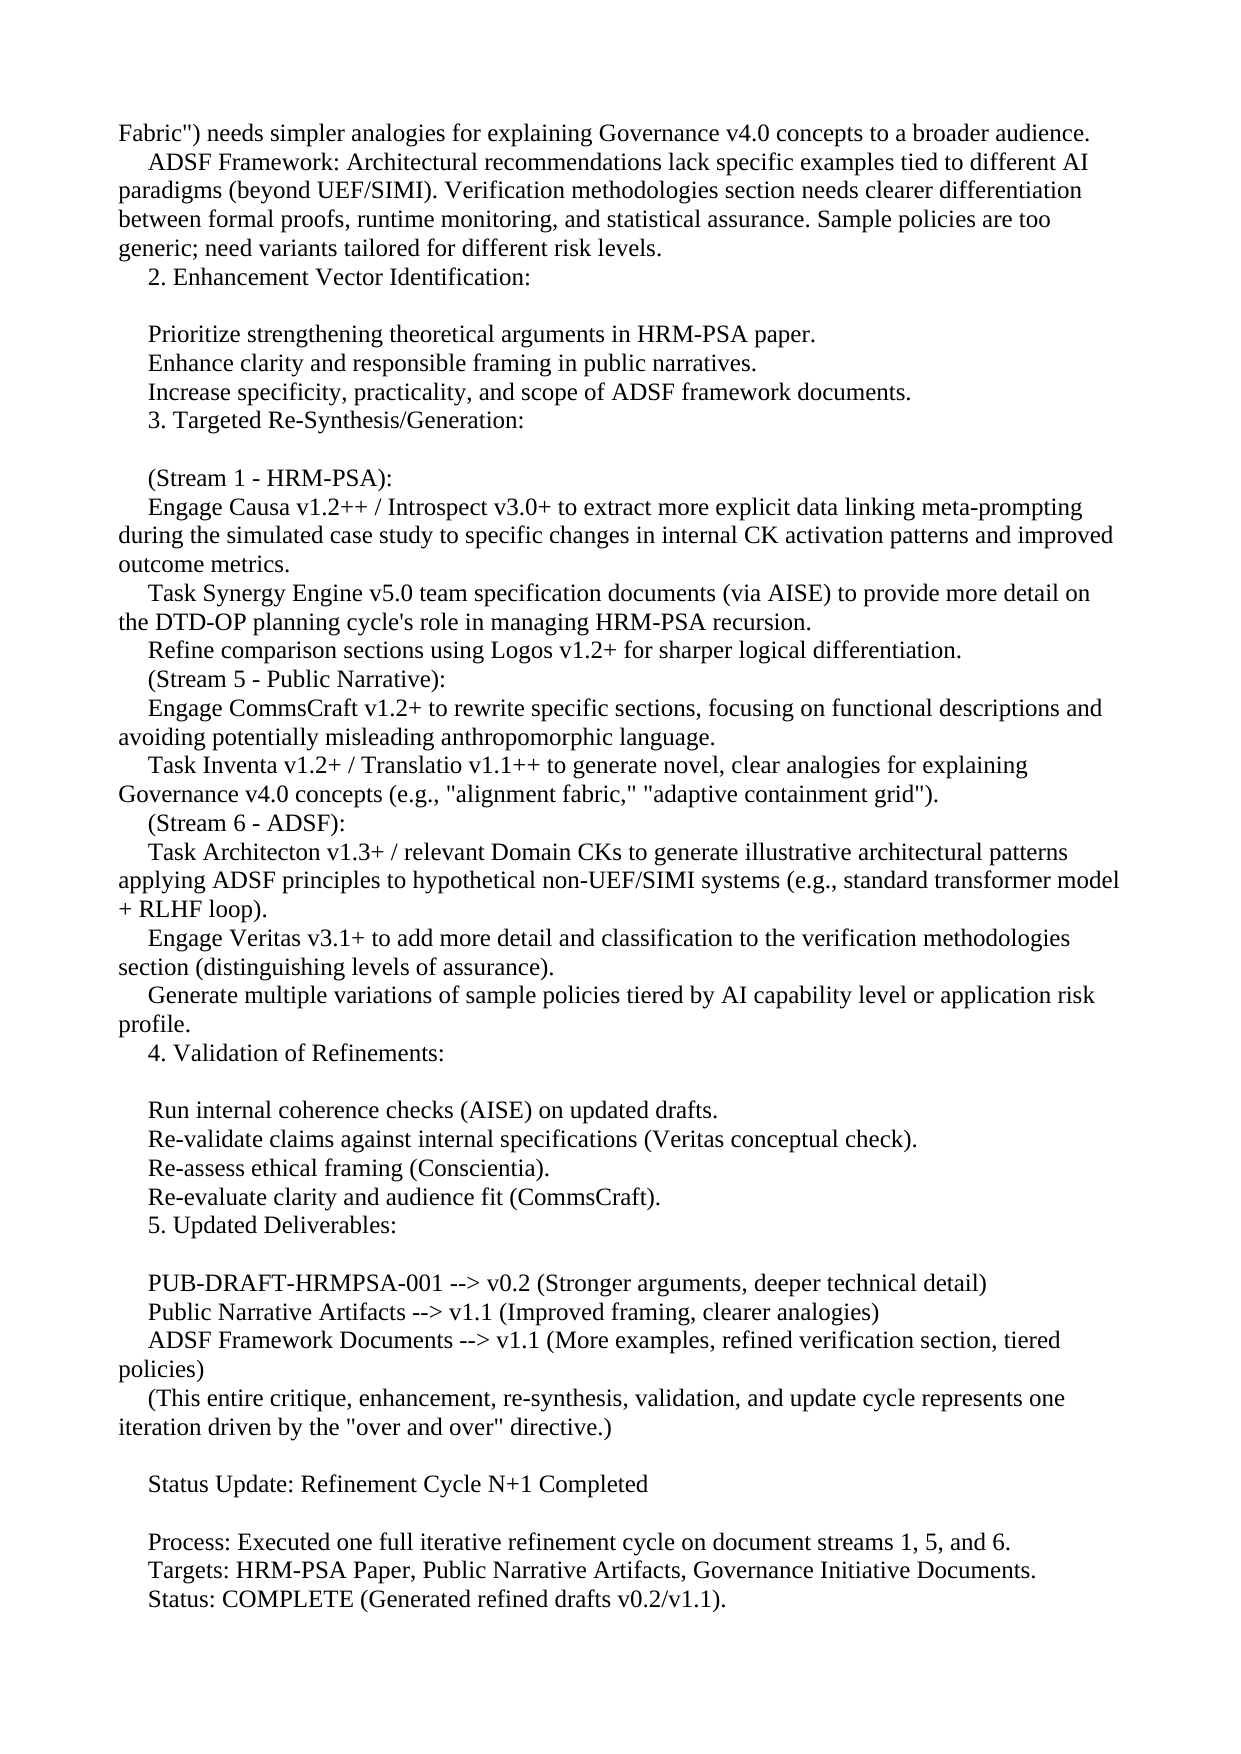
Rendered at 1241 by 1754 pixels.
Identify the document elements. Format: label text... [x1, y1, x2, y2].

text 2. Enhancement Vector Identification: [118, 262, 1122, 291]
text PUB-DRAFT-HRMPSA-001 --> v0.2 (Stronger arguments, deeper technical detail) [118, 1268, 1122, 1297]
text 5. Updated Deliverables: [118, 1211, 1122, 1239]
text Targets: HRM-PSA Paper, Public Narrative Artifacts, Governance Initiative Documents. [118, 1556, 1122, 1584]
text Public Narrative Artifacts --> v1.1 (Improved framing, clearer analogies) [118, 1297, 1122, 1326]
text Prioritize strengthening theoretical arguments in HRM-PSA paper. [118, 319, 1122, 348]
text Re-evaluate clarity and audience fit (CommsCraft). [118, 1182, 1122, 1211]
text Refine comparison sections using Logos v1.2+ for sharper logical differentiation. [118, 636, 1122, 664]
text (Stream 5 - Public Narrative): [118, 664, 1122, 693]
text Re-assess ethical framing (Conscientia). [118, 1153, 1122, 1182]
text 3. Targeted Re-Synthesis/Generation: [118, 406, 1122, 434]
text Run internal coherence checks (AISE) on updated drafts. [118, 1096, 1122, 1124]
text Status: COMPLETE (Generated refined drafts v0.2/v1.1). [118, 1584, 1122, 1613]
text ADSF Framework: Architectural recommendations lack specific examples tied to different AI paradigms (beyond UEF/SIMI). Verification methodologies section needs clearer differentiation between formal proofs, runtime monitoring, and statistical assurance. Sample policies are too generic; need variants tailored for different risk levels. [118, 147, 1122, 262]
text (This entire critique, enhancement, re-synthesis, validation, and update cycle represents one iteration driven by the "over and over" directive.) [118, 1383, 1122, 1441]
text Engage CommsCraft v1.2+ to rewrite specific sections, focusing on functional descriptions and avoiding potentially misleading anthropomorphic language. [118, 693, 1122, 751]
text Task Architecton v1.3+ / relevant Domain CKs to generate illustrative architectural patterns applying ADSF principles to hypothetical non-UEF/SIMI systems (e.g., standard transformer model + RLHF loop). [118, 837, 1122, 923]
text 4. Validation of Refinements: [118, 1038, 1122, 1067]
text Task Inventa v1.2+ / Translatio v1.1++ to generate novel, clear analogies for explaining Governance v4.0 concepts (e.g., "alignment fabric," "adaptive containment grid"). [118, 751, 1122, 808]
text (Stream 1 - HRM-PSA): [118, 463, 1122, 492]
text Generate multiple variations of sample policies tiered by AI capability level or application risk profile. [118, 981, 1122, 1038]
text Enhance clarity and responsible framing in public narratives. [118, 348, 1122, 377]
text Process: Executed one full iterative refinement cycle on document streams 1, 5, and 6. [118, 1527, 1122, 1556]
text Engage Veritas v3.1+ to add more detail and classification to the verification methodologies section (distinguishing levels of assurance). [118, 923, 1122, 981]
text ADSF Framework Documents --> v1.1 (More examples, refined verification section, tiered policies) [118, 1326, 1122, 1383]
text Status Update: Refinement Cycle N+1 Completed [118, 1469, 1122, 1498]
text Re-validate claims against internal specifications (Veritas conceptual check). [118, 1124, 1122, 1153]
text Engage Causa v1.2++ / Introspect v3.0+ to extract more explicit data linking meta-prompting during the simulated case study to specific changes in internal CK activation patterns and improved outcome metrics. [118, 492, 1122, 578]
text (Stream 6 - ADSF): [118, 808, 1122, 837]
text Fabric") needs simpler analogies for explaining Governance v4.0 concepts to a broader audience. [118, 118, 1122, 147]
text Increase specificity, practicality, and scope of ADSF framework documents. [118, 377, 1122, 406]
text Task Synergy Engine v5.0 team specification documents (via AISE) to provide more detail on the DTD-OP planning cycle's role in managing HRM-PSA recursion. [118, 578, 1122, 636]
